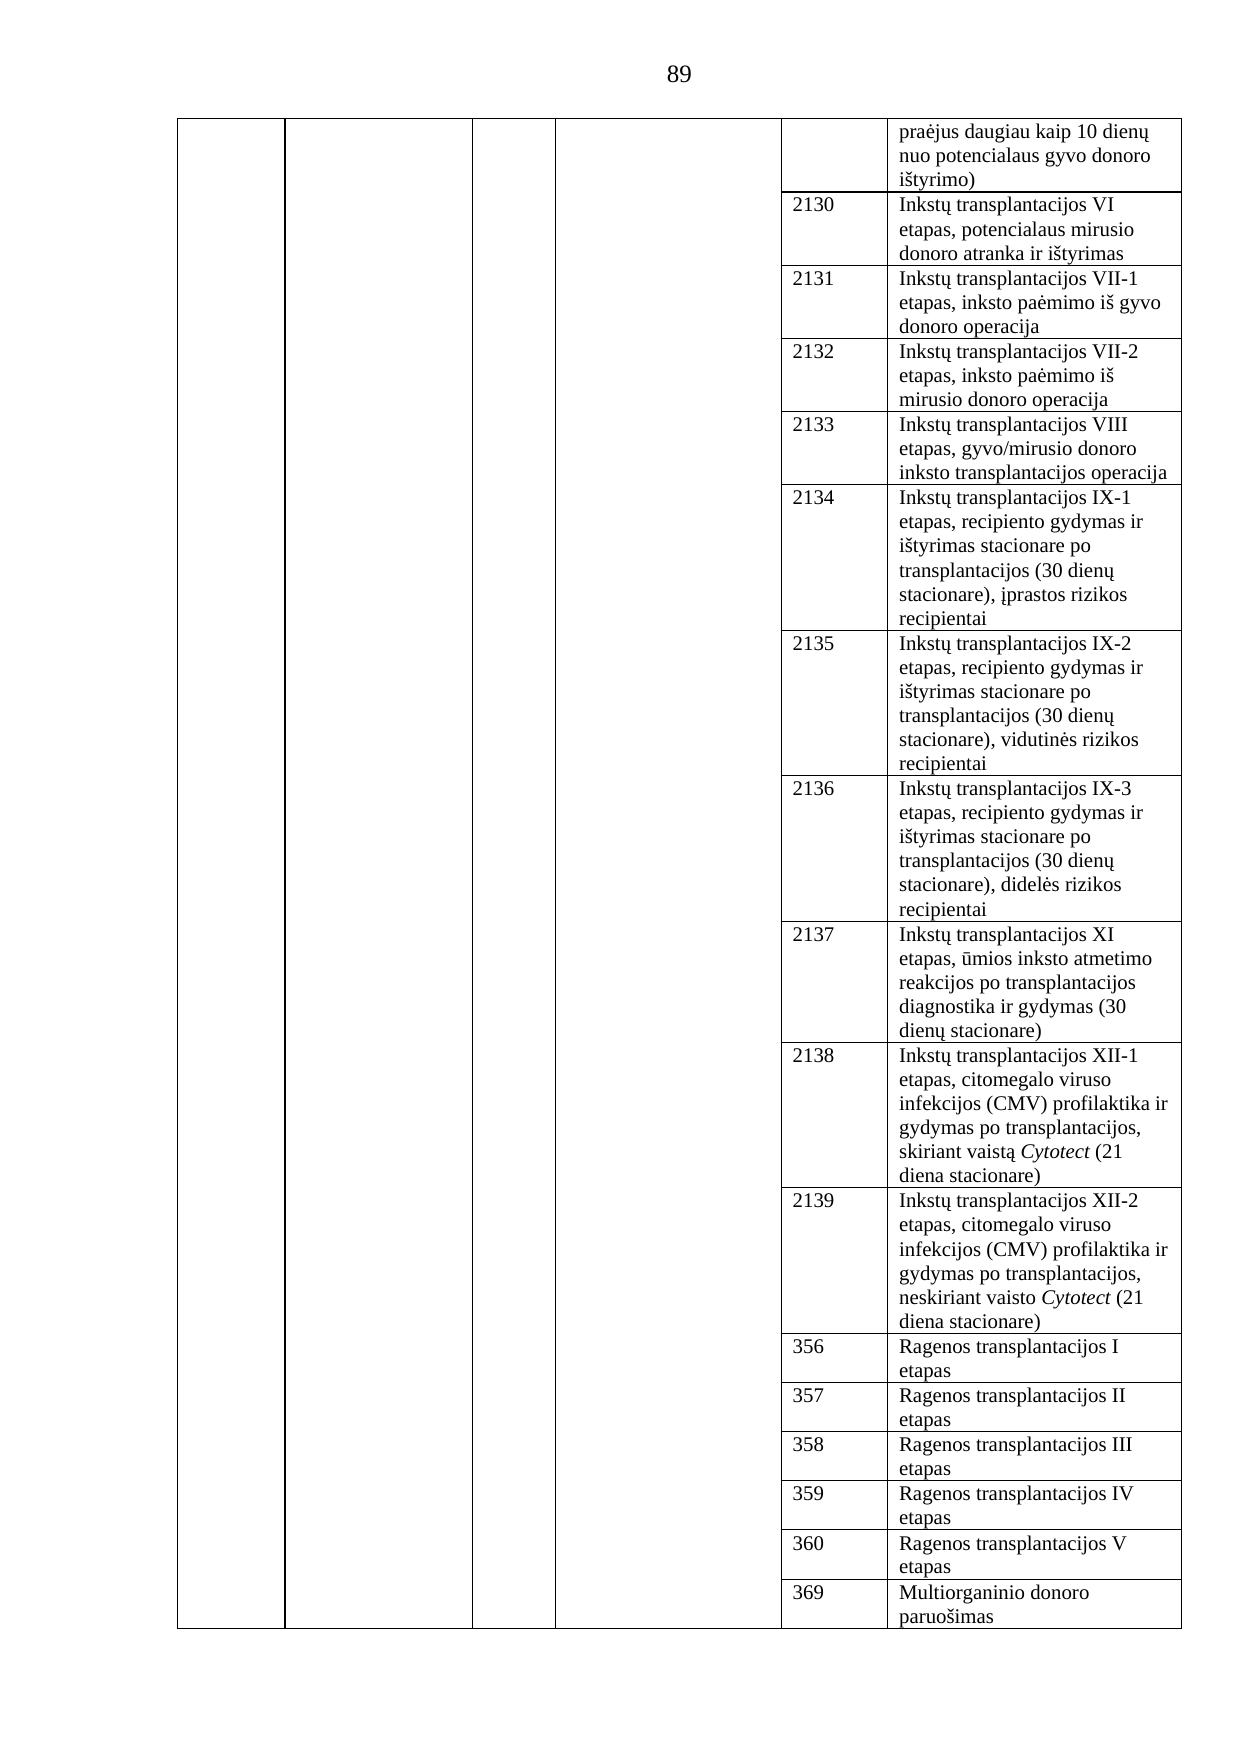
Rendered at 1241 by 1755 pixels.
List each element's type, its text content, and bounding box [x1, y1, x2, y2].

table_cell [782, 119, 887, 191]
table_cell praėjus daugiau kaip 10 dienų nuo potencialaus gyvo donoro ištyrimo) [888, 119, 1181, 191]
table_cell Inkstų transplantacijos IX-3 etapas, recipiento gydymas ir ištyrimas stacionare po transplantacijos (30 dienų stacionare), didelės rizikos recipientai [888, 776, 1181, 921]
table_cell Inkstų transplantacijos XII-2 etapas, citomegalo viruso infekcijos (CMV) profilaktika ir gydymas po transplantacijos, neskiriant vaisto Cytotect (21 diena stacionare) [888, 1188, 1181, 1333]
table_cell [286, 119, 472, 1628]
table_cell Inkstų transplantacijos VIII etapas, gyvo/mirusio donoro inksto transplantacijos operacija [888, 412, 1181, 484]
table_cell Multiorganinio donoro paruošimas [888, 1580, 1181, 1628]
table_cell [556, 119, 781, 1628]
table_cell 358 [782, 1432, 887, 1480]
table_cell Inkstų transplantacijos XII-1 etapas, citomegalo viruso infekcijos (CMV) profilaktika ir gydymas po transplantacijos, skiriant vaistą Cytotect (21 diena stacionare) [888, 1043, 1181, 1187]
table_cell 2130 [782, 193, 887, 264]
table_cell 2137 [782, 922, 887, 1042]
table_cell 356 [782, 1334, 887, 1382]
table_cell Ragenos transplantacijos II etapas [888, 1383, 1181, 1431]
table_cell 2136 [782, 776, 887, 921]
table_cell 2138 [782, 1043, 887, 1187]
table_cell Inkstų transplantacijos XI etapas, ūmios inksto atmetimo reakcijos po transplantacijos diagnostika ir gydymas (30 dienų stacionare) [888, 922, 1181, 1042]
table_cell 360 [782, 1530, 887, 1578]
table_cell 2132 [782, 339, 887, 411]
table_cell 359 [782, 1481, 887, 1529]
table_cell Ragenos transplantacijos V etapas [888, 1530, 1181, 1578]
table_cell Inkstų transplantacijos VII-1 etapas, inksto paėmimo iš gyvo donoro operacija [888, 266, 1181, 338]
table_cell Ragenos transplantacijos I etapas [888, 1334, 1181, 1382]
table_cell 357 [782, 1383, 887, 1431]
table_cell Inkstų transplantacijos IX-1 etapas, recipiento gydymas ir ištyrimas stacionare po transplantacijos (30 dienų stacionare), įprastos rizikos recipientai [888, 485, 1181, 630]
table_cell Inkstų transplantacijos IX-2 etapas, recipiento gydymas ir ištyrimas stacionare po transplantacijos (30 dienų stacionare), vidutinės rizikos recipientai [888, 631, 1181, 775]
table_cell Ragenos transplantacijos IV etapas [888, 1481, 1181, 1529]
table_cell 2135 [782, 631, 887, 775]
table_cell 2131 [782, 266, 887, 338]
table_cell 2139 [782, 1188, 887, 1333]
table_cell Ragenos transplantacijos III etapas [888, 1432, 1181, 1480]
table_cell Inkstų transplantacijos VI etapas, potencialaus mirusio donoro atranka ir ištyrimas [888, 193, 1181, 264]
table_cell 2134 [782, 485, 887, 630]
table_cell 369 [782, 1580, 887, 1628]
table_cell Inkstų transplantacijos VII-2 etapas, inksto paėmimo iš mirusio donoro operacija [888, 339, 1181, 411]
table_cell 2133 [782, 412, 887, 484]
table_cell [473, 119, 555, 1628]
table_cell [178, 119, 284, 1628]
